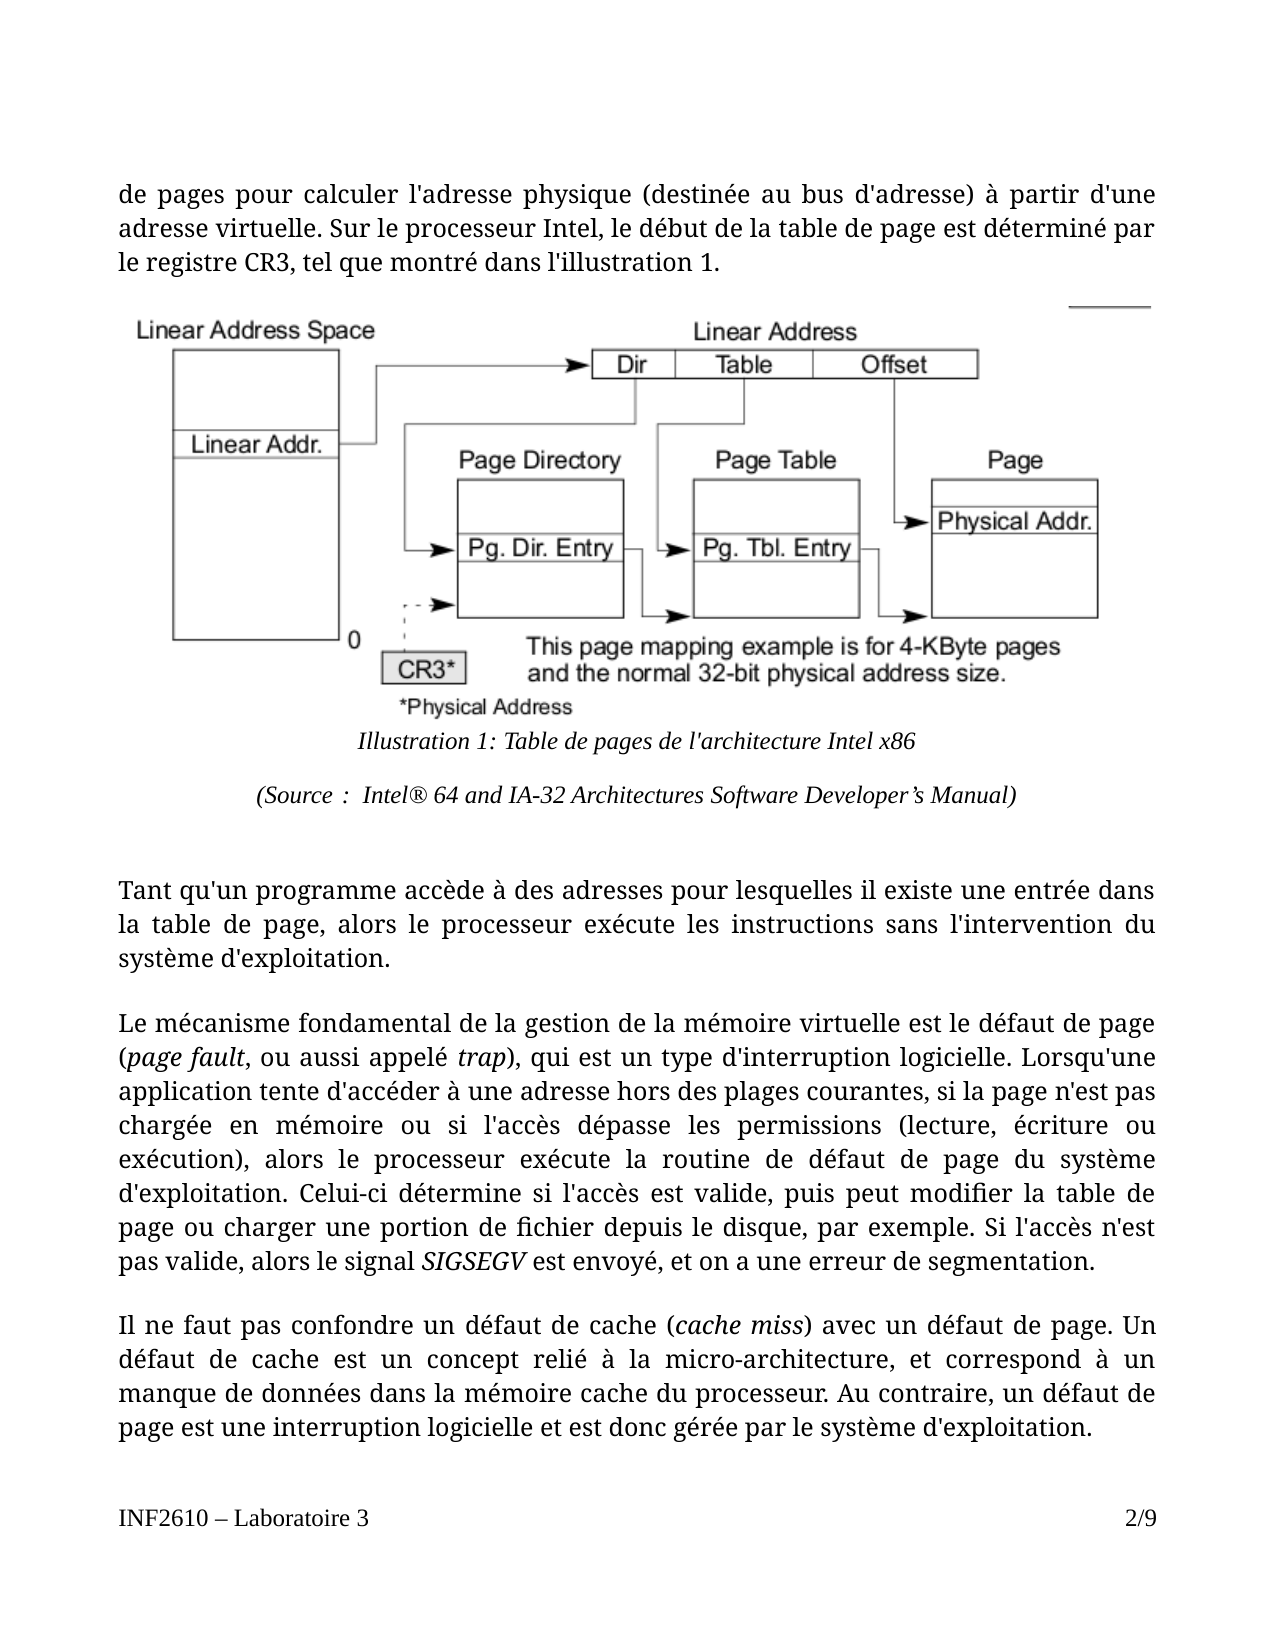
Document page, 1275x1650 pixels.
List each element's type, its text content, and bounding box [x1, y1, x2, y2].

text Le mécanisme fondamental de la gestion de la mémoire virtuelle est le défaut de page (page fault, ou aussi appelé trap), qui est un type d'interruption logicielle. Lorsqu'une application tente d'accéder à une adresse hors des plages courantes, si la page n'est pas chargée en mémoire ou si l'accès dépasse les permissions (lecture, écriture ou exécution), alors le processeur exécute la routine de défaut de page du système d'exploitation. Celui-ci détermine si l'accès est valide, puis peut modifier la table de page ou charger une portion de fichier depuis le disque, par exemple. Si l'accès n'est pas valide, alors le signal SIGSEGV est envoyé, et on a une erreur de segmentation. [118, 1005, 1157, 1278]
text de pages pour calculer l'adresse physique (destinée au bus d'adresse) à partir d'une adresse virtuelle. Sur le processeur Intel, le début de la table de page est déterminé par le registre CR3, tel que montré dans l'illustration 1. [118, 176, 1157, 278]
picture [124, 306, 1152, 727]
text (Source : Intel® 64 and IA-32 Architectures Software Developer’s Manual) [124, 780, 1151, 809]
text Il ne faut pas confondre un défaut de cache (cache miss) avec un défaut de page. Un défaut de cache est un concept relié à la micro-architecture, et correspond à un manque de données dans la mémoire cache du processeur. Au contraire, un défaut de page est une interruption logicielle et est donc gérée par le système d'exploitation. [118, 1308, 1157, 1444]
text Tant qu'un programme accède à des adresses pour lesquelles il existe une entrée dans la table de page, alors le processeur exécute les instructions sans l'intervention du système d'exploitation. [118, 873, 1157, 975]
text Illustration 1: Table de pages de l'architecture Intel x86 [124, 727, 1151, 755]
